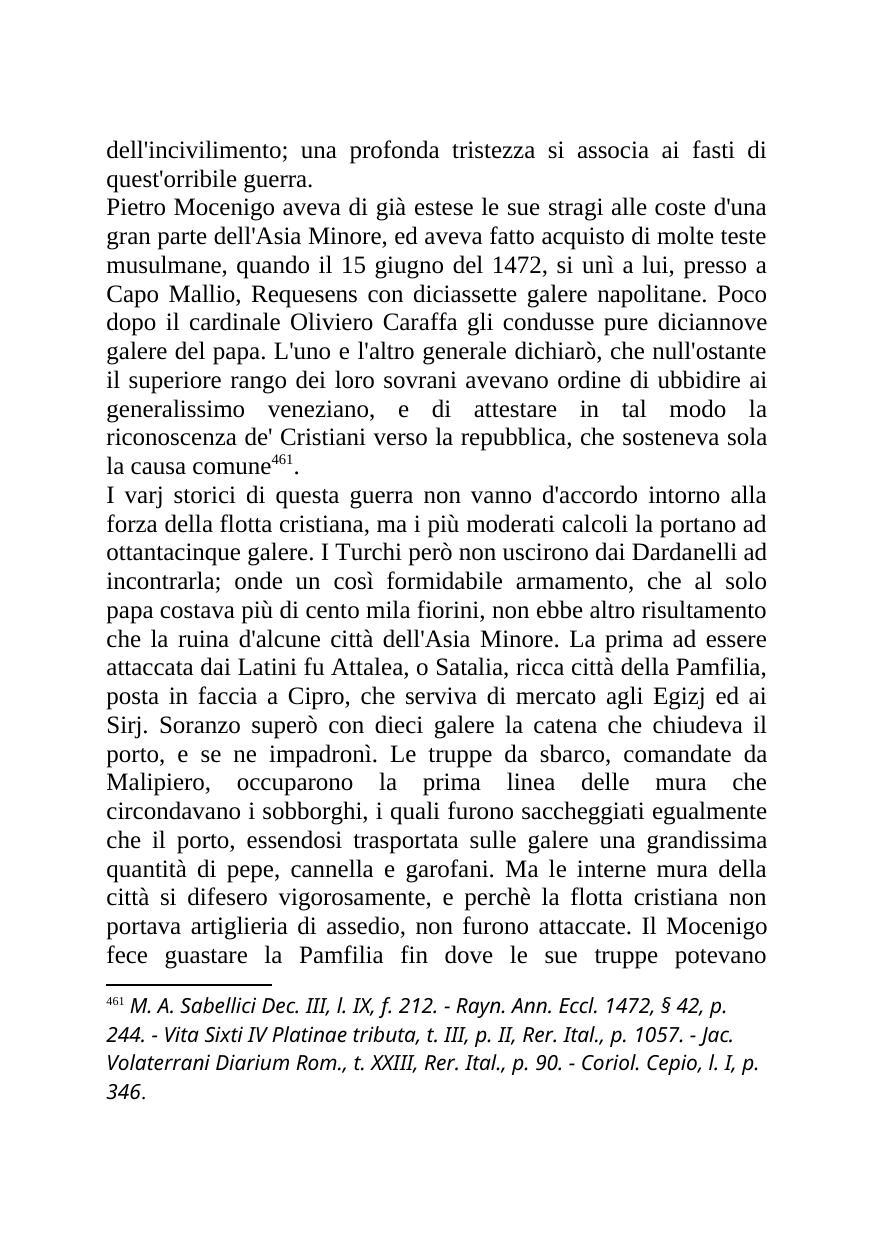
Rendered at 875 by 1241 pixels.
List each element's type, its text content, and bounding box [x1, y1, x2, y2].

text dell'incivilimento; una profonda tristezza si associa ai fasti di quest'orribile guerra. [106, 135, 768, 192]
text M. A. Sabellici Dec. III, l. IX, f. 212. - Rayn. Ann. Eccl. 1472, § 42, p. 244. - Vita Sixti IV Platinae tributa, t. III, p. II, Rer. Ital., p. 1057. - Jac. Volaterrani Diarium Rom., t. XXIII, Rer. Ital., p. 90. - Coriol. Cepio, l. I, p. 346. [106, 991, 768, 1105]
text I varj storici di questa guerra non vanno d'accordo intorno alla forza della flotta cristiana, ma i più moderati calcoli la portano ad ottantacinque galere. I Turchi però non uscirono dai Dardanelli ad incontrarla; onde un così formidabile armamento, che al solo papa costava più di cento mila fiorini, non ebbe altro risultamento che la ruina d'alcune città dell'Asia Minore. La prima ad essere attaccata dai Latini fu Attalea, o Satalia, ricca città della Pamfilia, posta in faccia a Cipro, che serviva di mercato agli Egizj ed ai Sirj. Soranzo superò con dieci galere la catena che chiudeva il porto, e se ne impadronì. Le truppe da sbarco, comandate da Malipiero, occuparono la prima linea delle mura che circondavano i sobborghi, i quali furono saccheggiati egualmente che il porto, essendosi trasportata sulle galere una grandissima quantità di pepe, cannella e garofani. Ma le interne mura della città si difesero vigorosamente, e perchè la flotta cristiana non portava artiglieria di assedio, non furono attaccate. Il Mocenigo fece guastare la Pamfilia fin dove le sue truppe potevano [106, 480, 768, 969]
text Pietro Mocenigo aveva di già estese le sue stragi alle coste d'una gran parte dell'Asia Minore, ed aveva fatto acquisto di molte teste musulmane, quando il 15 giugno del 1472, si unì a lui, presso a Capo Mallio, Requesens con diciassette galere napolitane. Poco dopo il cardinale Oliviero Caraffa gli condusse pure diciannove galere del papa. L'uno e l'altro generale dichiarò, che null'ostante il superiore rango dei loro sovrani avevano ordine di ubbidire ai generalissimo veneziano, e di attestare in tal modo la riconoscenza de' Cristiani verso la repubblica, che sosteneva sola la causa comune. [106, 192, 768, 480]
